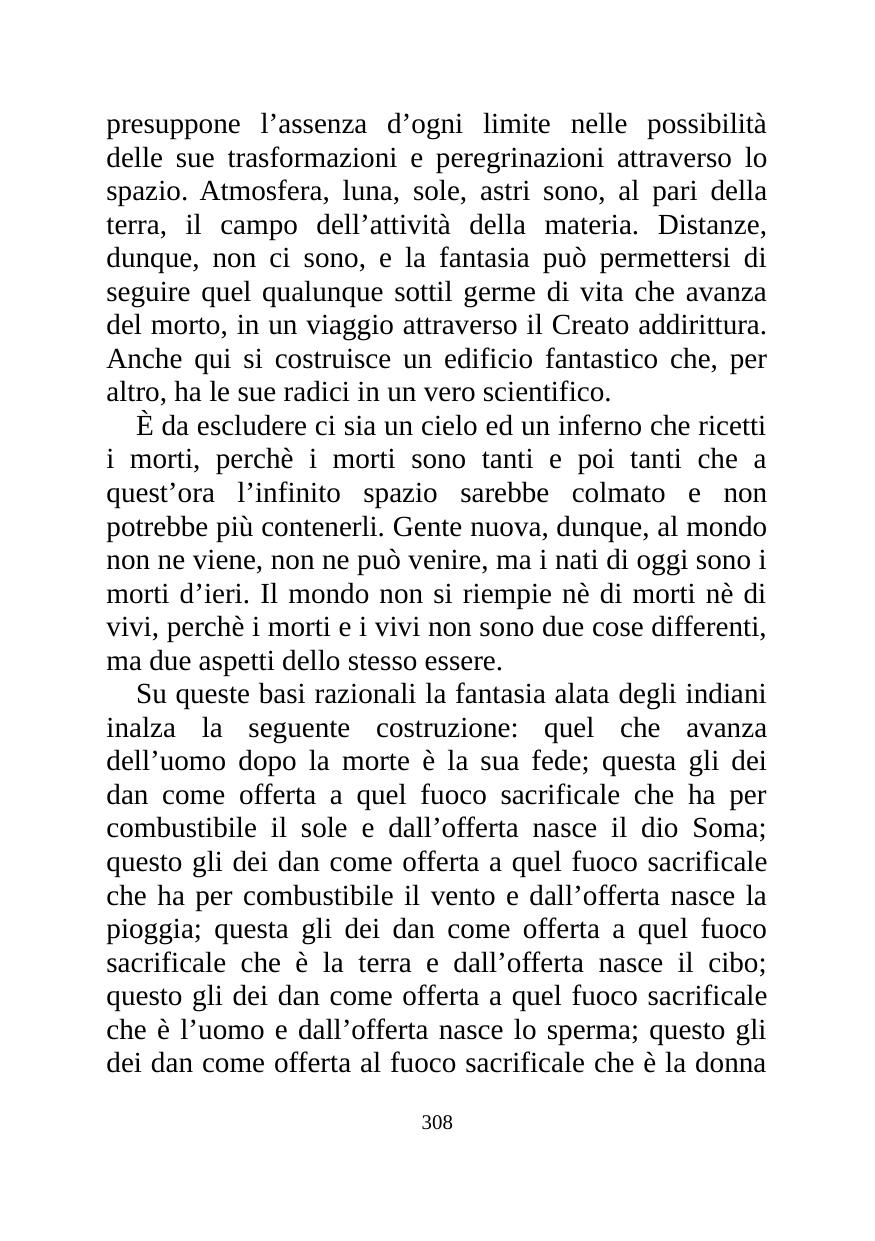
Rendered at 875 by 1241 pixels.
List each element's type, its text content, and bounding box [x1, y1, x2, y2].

text presuppone l’assenza d’ogni limite nelle possibilità delle sue trasformazioni e peregrinazioni attraverso lo spazio. Atmosfera, luna, sole, astri sono, al pari della terra, il campo dell’attività della materia. Distanze, dunque, non ci sono, e la fantasia può permettersi di seguire quel qualunque sottil germe di vita che avanza del morto, in un viaggio attraverso il Creato addirittura. Anche qui si costruisce un edificio fantastico che, per altro, ha le sue radici in un vero scientifico. [106, 106, 768, 408]
text Su queste basi razionali la fantasia alata degli indiani inalza la seguente costruzione: quel che avanza dell’uomo dopo la morte è la sua fede; questa gli dei dan come offerta a quel fuoco sacrificale che ha per combustibile il sole e dall’offerta nasce il dio Soma; questo gli dei dan come offerta a quel fuoco sacrificale che ha per combustibile il vento e dall’offerta nasce la pioggia; questa gli dei dan come offerta a quel fuoco sacrificale che è la terra e dall’offerta nasce il cibo; questo gli dei dan come offerta a quel fuoco sacrificale che è l’uomo e dall’offerta nasce lo sperma; questo gli dei dan come offerta al fuoco sacrificale che è la donna [106, 676, 768, 1079]
text È da escludere ci sia un cielo ed un inferno che ricetti i morti, perchè i morti sono tanti e poi tanti che a quest’ora l’infinito spazio sarebbe colmato e non potrebbe più contenerli. Gente nuova, dunque, al mondo non ne viene, non ne può venire, ma i nati di oggi sono i morti d’ieri. Il mondo non si riempie nè di morti nè di vivi, perchè i morti e i vivi non sono due cose differenti, ma due aspetti dello stesso essere. [106, 408, 768, 676]
